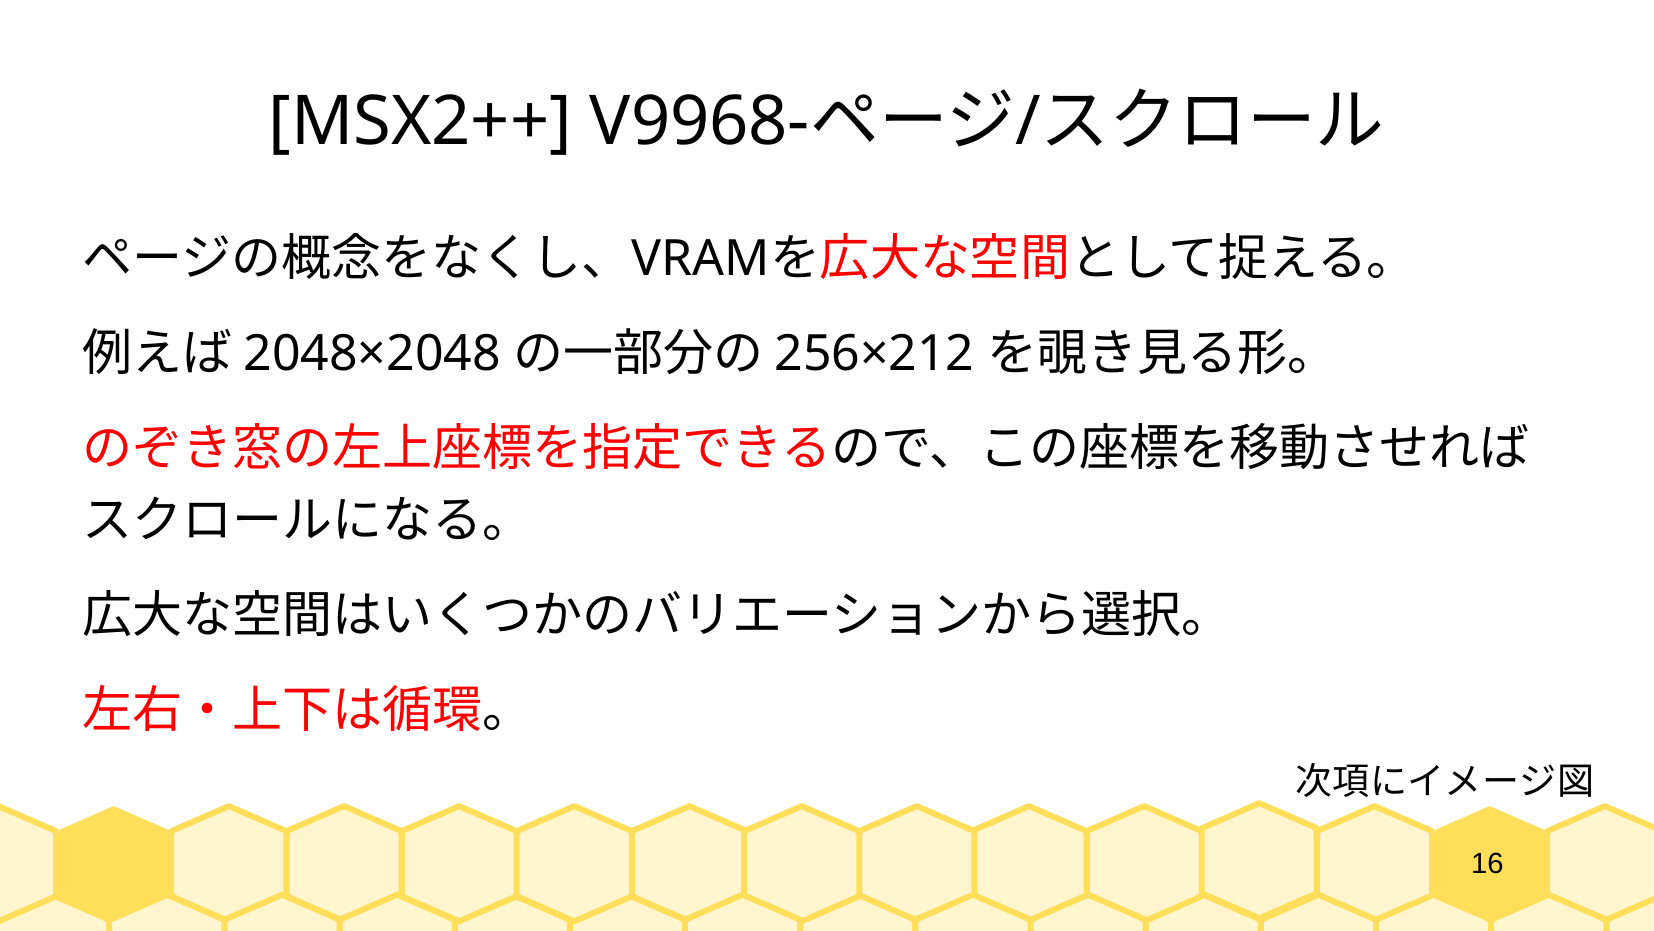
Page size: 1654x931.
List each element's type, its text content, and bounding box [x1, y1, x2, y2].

list ページの概念をなくし、VRAMを広大な空間として捉える。 例えば 2048×2048 の一部分の 256×212 を覗き見る形。 のぞき窓の左上座標を指定できるので、この座標を移動させればスクロールになる。 広大な空間はいくつかのバリエーションから選択。 左右・上下は循環。 [82, 217, 1571, 758]
title [MSX2++] V9968-ページ/スクロール [82, 37, 1571, 193]
picture [1269, 738, 1611, 827]
